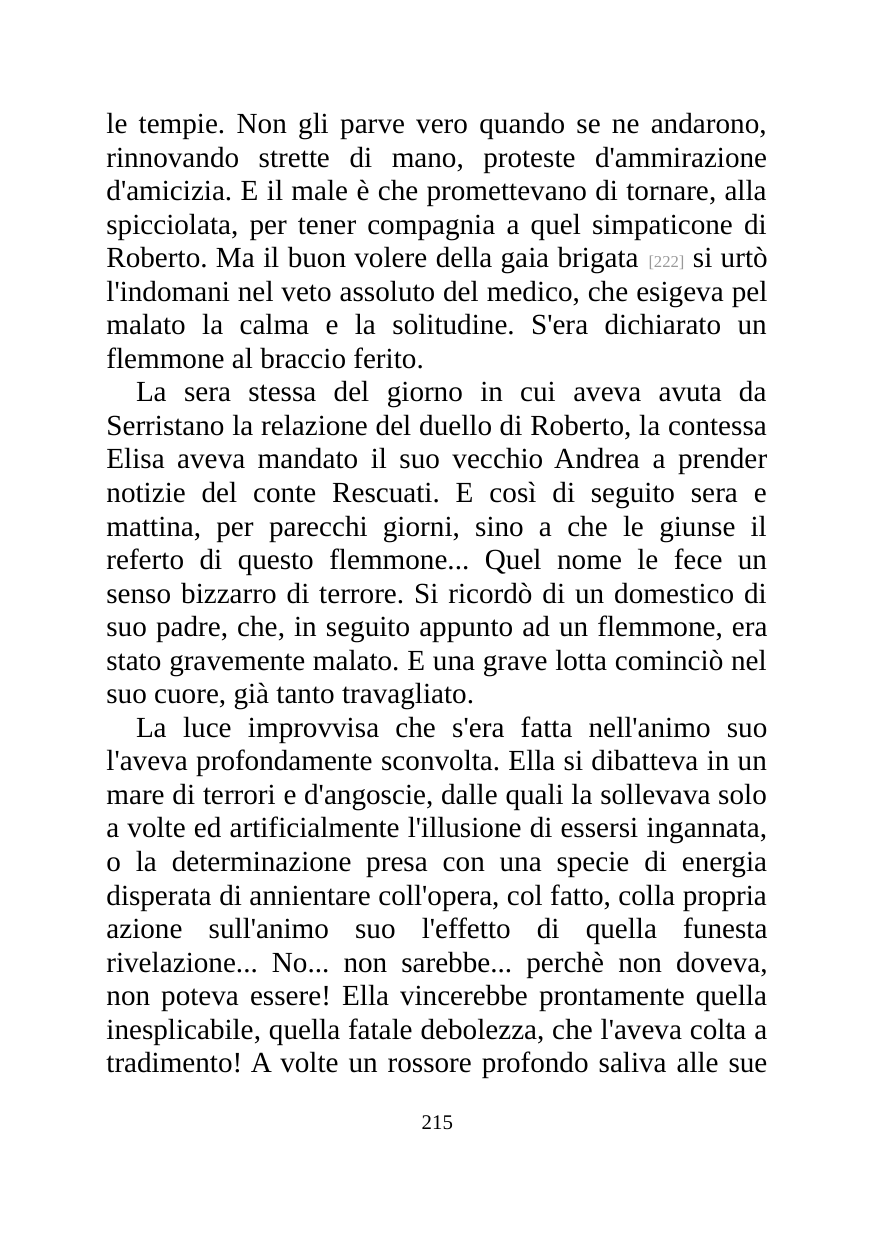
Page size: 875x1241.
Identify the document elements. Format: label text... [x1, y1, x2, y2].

text le tempie. Non gli parve vero quando se ne andarono, rinnovando strette di mano, proteste d'ammirazione d'amicizia. E il male è che promettevano di tornare, alla spicciolata, per tener compagnia a quel simpaticone di Roberto. Ma il buon volere della gaia brigata [222] si urtò l'indomani nel veto assoluto del medico, che esigeva pel malato la calma e la solitudine. S'era dichiarato un flemmone al braccio ferito. [106, 106, 768, 374]
text La sera stessa del giorno in cui aveva avuta da Serristano la relazione del duello di Roberto, la contessa Elisa aveva mandato il suo vecchio Andrea a prender notizie del conte Rescuati. E così di seguito sera e mattina, per parecchi giorni, sino a che le giunse il referto di questo flemmone... Quel nome le fece un senso bizzarro di terrore. Si ricordò di un domestico di suo padre, che, in seguito appunto ad un flemmone, era stato gravemente malato. E una grave lotta cominciò nel suo cuore, già tanto travagliato. [106, 374, 768, 710]
text La luce improvvisa che s'era fatta nell'animo suo l'aveva profondamente sconvolta. Ella si dibatteva in un mare di terrori e d'angoscie, dalle quali la sollevava solo a volte ed artificialmente l'illusione di essersi ingannata, o la determinazione presa con una specie di energia disperata di annientare coll'opera, col fatto, colla propria azione sull'animo suo l'effetto di quella funesta rivelazione... No... non sarebbe... perchè non doveva, non poteva essere! Ella vincerebbe prontamente quella inesplicabile, quella fatale debolezza, che l'aveva colta a tradimento! A volte un rossore profondo saliva alle sue [106, 710, 768, 1079]
